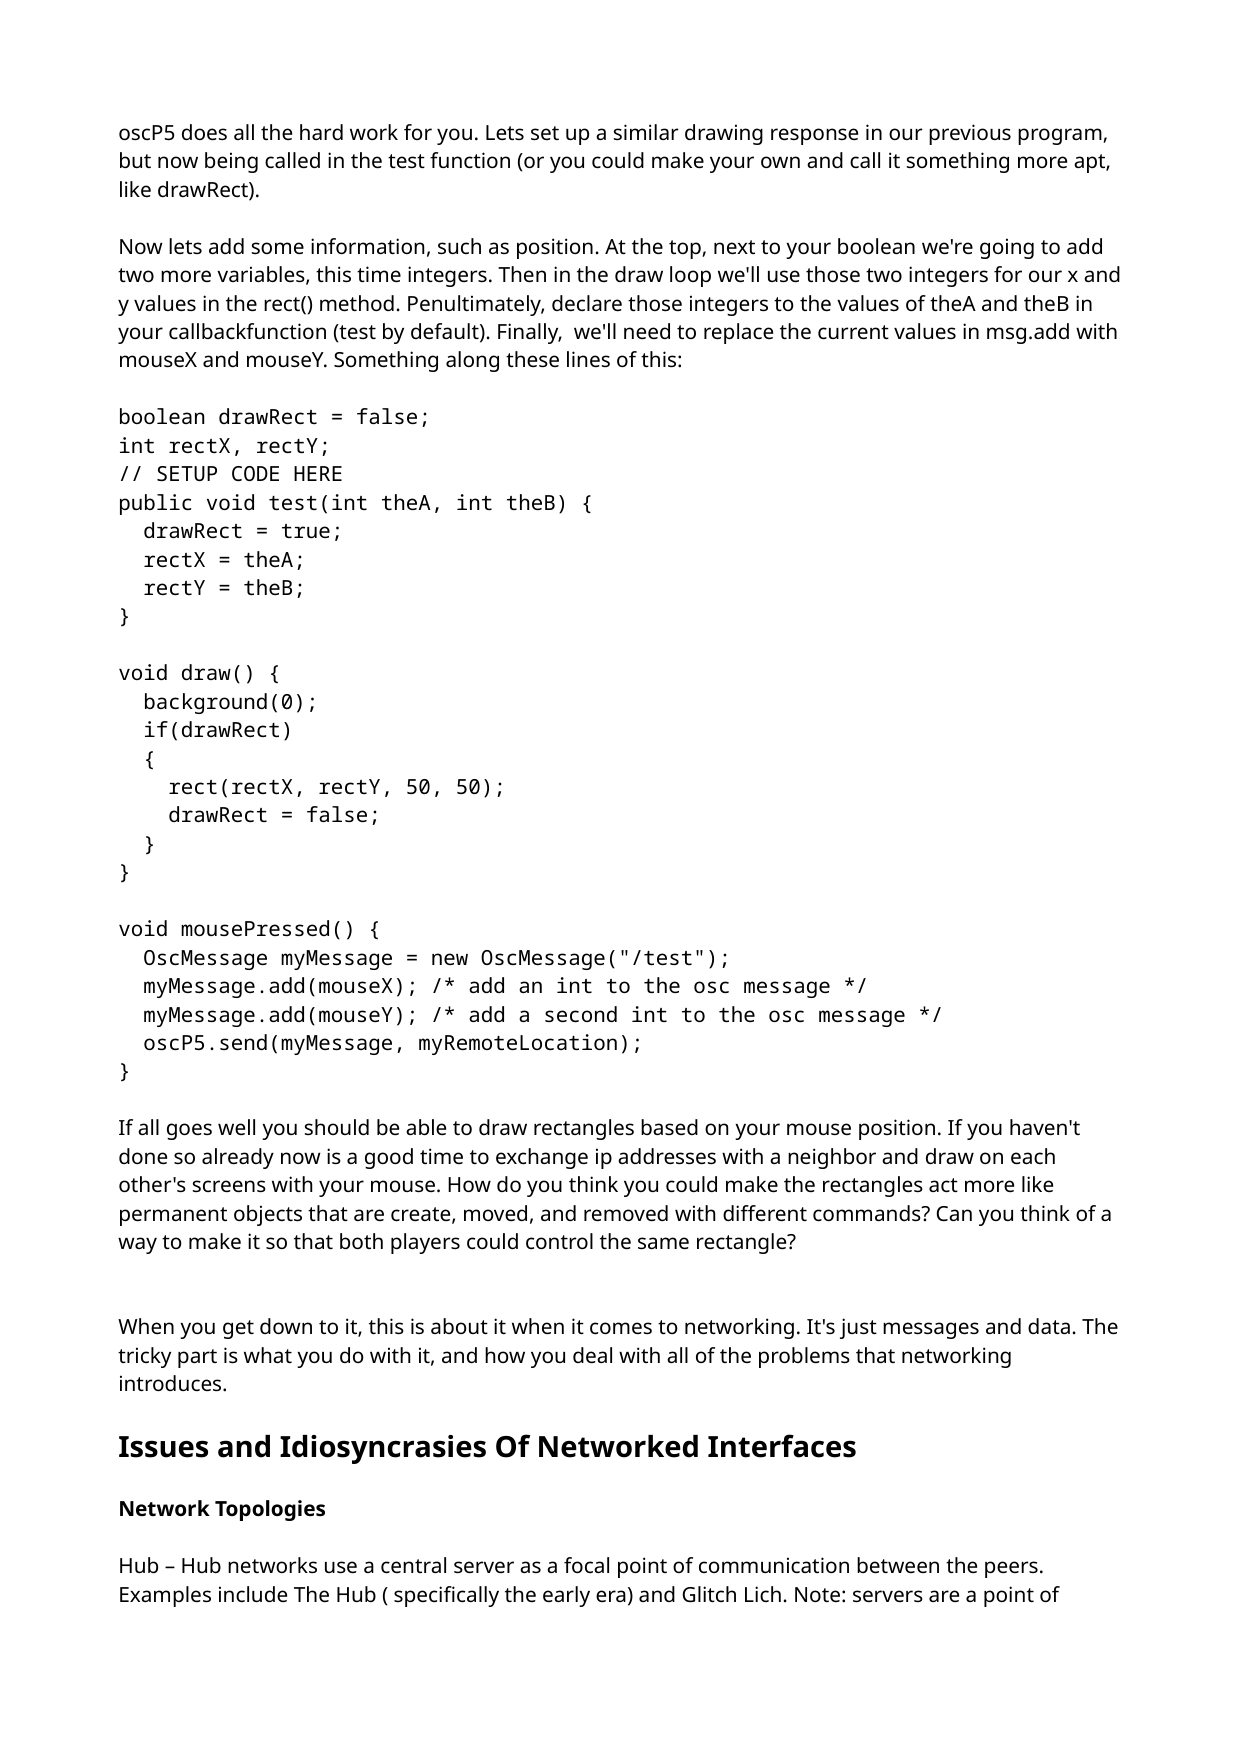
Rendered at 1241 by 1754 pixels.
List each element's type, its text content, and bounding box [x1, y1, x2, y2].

text } [118, 829, 1122, 857]
text oscP5.send(myMessage, myRemoteLocation); [118, 1028, 1122, 1057]
text myMessage.add(mouseX); /* add an int to the osc message */ [118, 971, 1122, 1000]
text If all goes well you should be able to draw rectangles based on your mouse position. If you haven't done so already now is a good time to exchange ip addresses with a neighbor and draw on each other's screens with your mouse. How do you think you could make the rectangles act more like permanent objects that are create, moved, and removed with different commands? Can you think of a way to make it so that both players could control the same rectangle? [118, 1113, 1122, 1256]
text boolean drawRect = false; [118, 402, 1122, 431]
text { [118, 744, 1122, 772]
text drawRect = true; [118, 516, 1122, 545]
text rectX = theA; [118, 545, 1122, 573]
text } [118, 857, 1122, 886]
text Network Topologies [118, 1494, 1122, 1523]
text if(drawRect) [118, 715, 1122, 744]
text } [118, 602, 1122, 630]
text void mousePressed() { [118, 914, 1122, 943]
text rect(rectX, rectY, 50, 50); [118, 772, 1122, 801]
text Issues and Idiosyncrasies Of Networked Interfaces [118, 1426, 1122, 1466]
text oscP5 does all the hard work for you. Lets set up a similar drawing response in our previous program, but now being called in the test function (or you could make your own and call it something more apt, like drawRect). [118, 118, 1122, 203]
text Hub – Hub networks use a central server as a focal point of communication between the peers. Examples include The Hub ( specifically the early era) and Glitch Lich. Note: servers are a point of [118, 1551, 1122, 1608]
text myMessage.add(mouseY); /* add a second int to the osc message */ [118, 1000, 1122, 1028]
text int rectX, rectY; [118, 431, 1122, 459]
text } [118, 1057, 1122, 1085]
text rectY = theB; [118, 573, 1122, 602]
text // SETUP CODE HERE [118, 459, 1122, 488]
text void draw() { [118, 658, 1122, 687]
text Now lets add some information, such as position. At the top, next to your boolean we're going to add two more variables, this time integers. Then in the draw loop we'll use those two integers for our x and y values in the rect() method. Penultimately, declare those integers to the values of theA and theB in your callbackfunction (test by default). Finally, we'll need to replace the current values in msg.add with mouseX and mouseY. Something along these lines of this: [118, 232, 1122, 374]
text OscMessage myMessage = new OscMessage("/test"); [118, 943, 1122, 971]
text background(0); [118, 687, 1122, 715]
text drawRect = false; [118, 801, 1122, 829]
text public void test(int theA, int theB) { [118, 488, 1122, 516]
text When you get down to it, this is about it when it comes to networking. It's just messages and data. The tricky part is what you do with it, and how you deal with all of the problems that networking introduces. [118, 1312, 1122, 1398]
